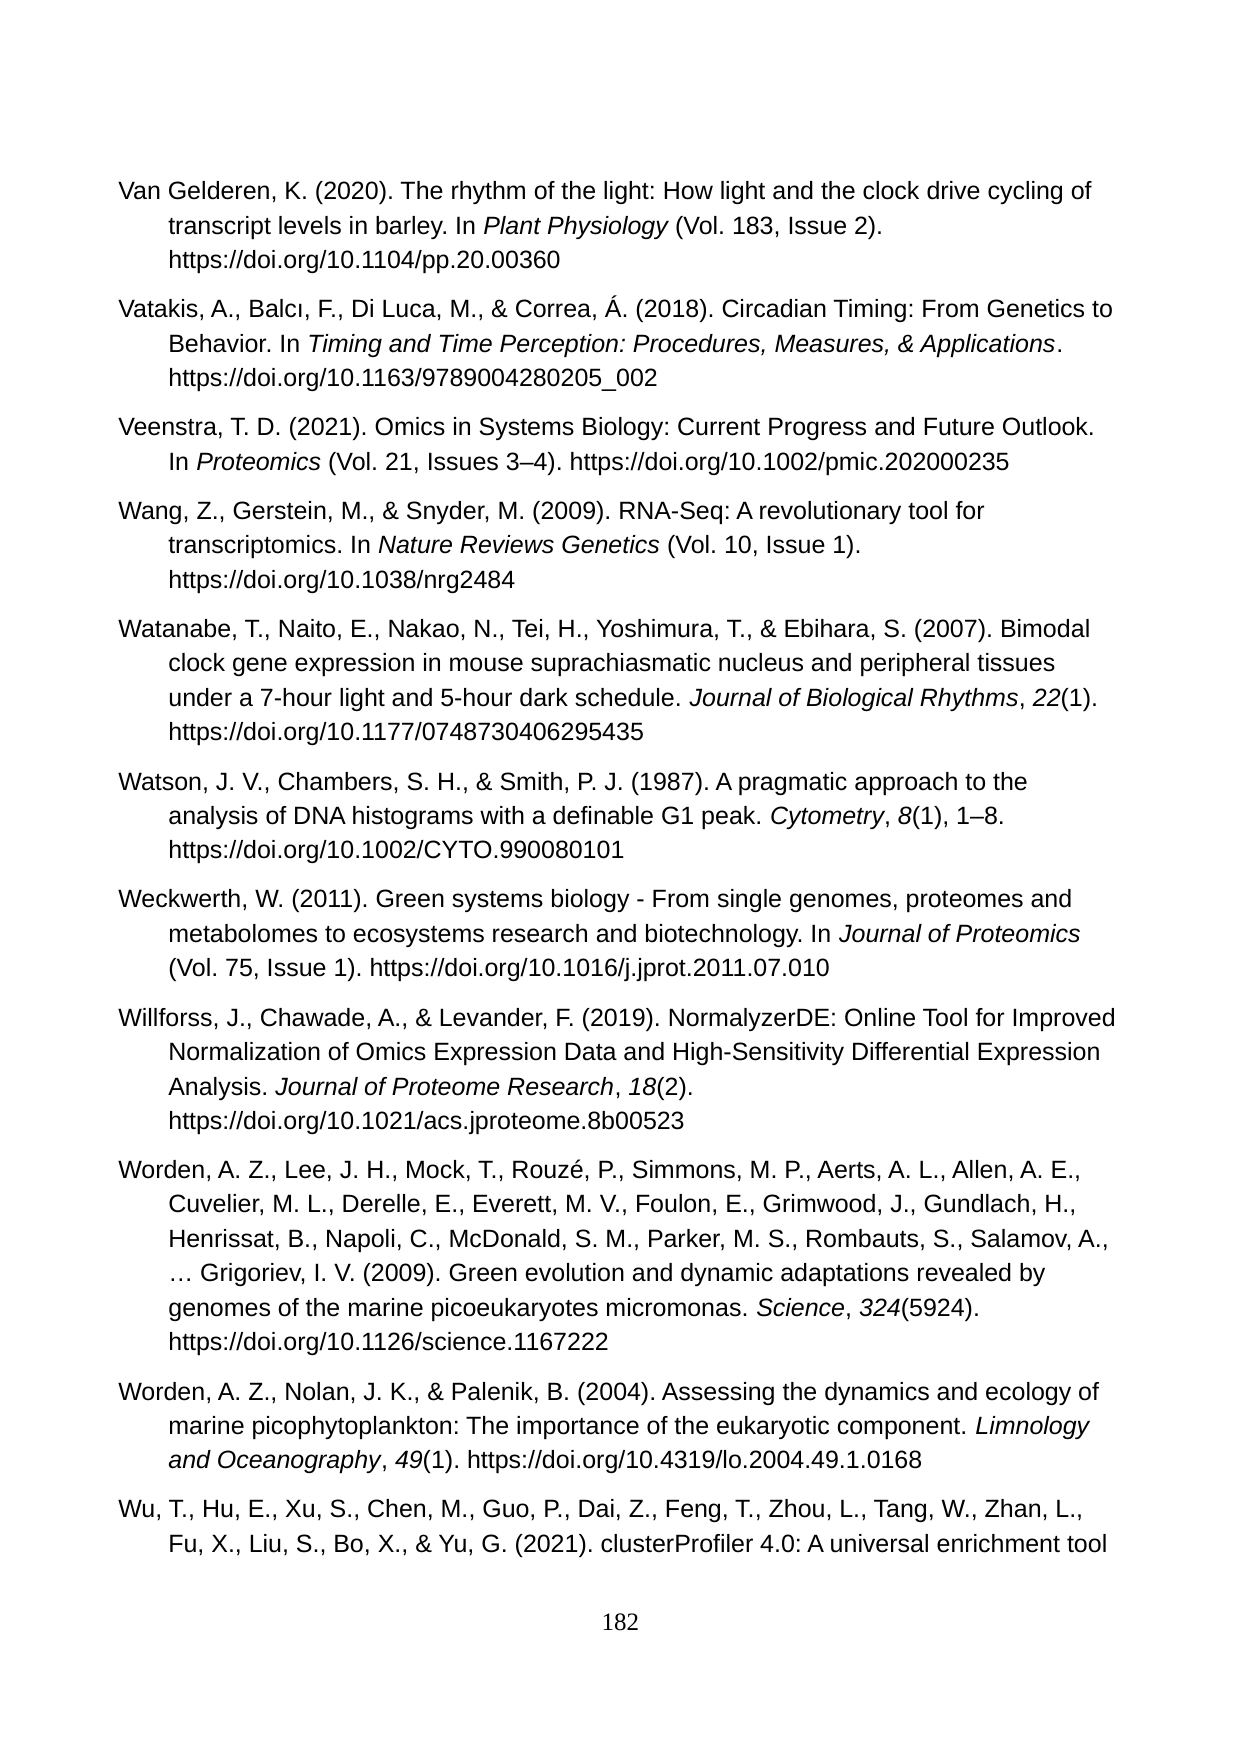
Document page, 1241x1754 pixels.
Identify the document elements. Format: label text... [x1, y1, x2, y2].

text Veenstra, T. D. (2021). Omics in Systems Biology: Current Progress and Future Outlook. In Proteomics (Vol. 21, Issues 3–4). https://doi.org/10.1002/pmic.202000235 [118, 412, 1122, 476]
text Wang, Z., Gerstein, M., & Snyder, M. (2009). RNA-Seq: A revolutionary tool for transcriptomics. In Nature Reviews Genetics (Vol. 10, Issue 1). https://doi.org/10.1038/nrg2484 [118, 496, 1122, 594]
text Watson, J. V., Chambers, S. H., & Smith, P. J. (1987). A pragmatic approach to the analysis of DNA histograms with a definable G1 peak. Cytometry, 8(1), 1–8. https://doi.org/10.1002/CYTO.990080101 [118, 766, 1122, 864]
text Worden, A. Z., Nolan, J. K., & Palenik, B. (2004). Assessing the dynamics and ecology of marine picophytoplankton: The importance of the eukaryotic component. Limnology and Oceanography, 49(1). https://doi.org/10.4319/lo.2004.49.1.0168 [118, 1376, 1122, 1474]
text Van Gelderen, K. (2020). The rhythm of the light: How light and the clock drive cycling of transcript levels in barley. In Plant Physiology (Vol. 183, Issue 2). https://doi.org/10.1104/pp.20.00360 [118, 176, 1122, 274]
text Willforss, J., Chawade, A., & Levander, F. (2019). NormalyzerDE: Online Tool for Improved Normalization of Omics Expression Data and High-Sensitivity Differential Expression Analysis. Journal of Proteome Research, 18(2). https://doi.org/10.1021/acs.jproteome.8b00523 [118, 1002, 1122, 1135]
text Weckwerth, W. (2011). Green systems biology - From single genomes, proteomes and metabolomes to ecosystems research and biotechnology. In Journal of Proteomics (Vol. 75, Issue 1). https://doi.org/10.1016/j.jprot.2011.07.010 [118, 884, 1122, 982]
text Worden, A. Z., Lee, J. H., Mock, T., Rouzé, P., Simmons, M. P., Aerts, A. L., Allen, A. E., Cuvelier, M. L., Derelle, E., Everett, M. V., Foulon, E., Grimwood, J., Gundlach, H., Henrissat, B., Napoli, C., McDonald, S. M., Parker, M. S., Rombauts, S., Salamov, A., … Grigoriev, I. V. (2009). Green evolution and dynamic adaptations revealed by genomes of the marine picoeukaryotes micromonas. Science, 324(5924). https://doi.org/10.1126/science.1167222 [118, 1155, 1122, 1356]
text Vatakis, A., Balcı, F., Di Luca, M., & Correa, Á. (2018). Circadian Timing: From Genetics to Behavior. In Timing and Time Perception: Procedures, Measures, & Applications. https://doi.org/10.1163/9789004280205_002 [118, 294, 1122, 392]
text Wu, T., Hu, E., Xu, S., Chen, M., Guo, P., Dai, Z., Feng, T., Zhou, L., Tang, W., Zhan, L., Fu, X., Liu, S., Bo, X., & Yu, G. (2021). clusterProfiler 4.0: A universal enrichment tool [118, 1494, 1122, 1558]
text Watanabe, T., Naito, E., Nakao, N., Tei, H., Yoshimura, T., & Ebihara, S. (2007). Bimodal clock gene expression in mouse suprachiasmatic nucleus and peripheral tissues under a 7-hour light and 5-hour dark schedule. Journal of Biological Rhythms, 22(1). https://doi.org/10.1177/0748730406295435 [118, 614, 1122, 746]
